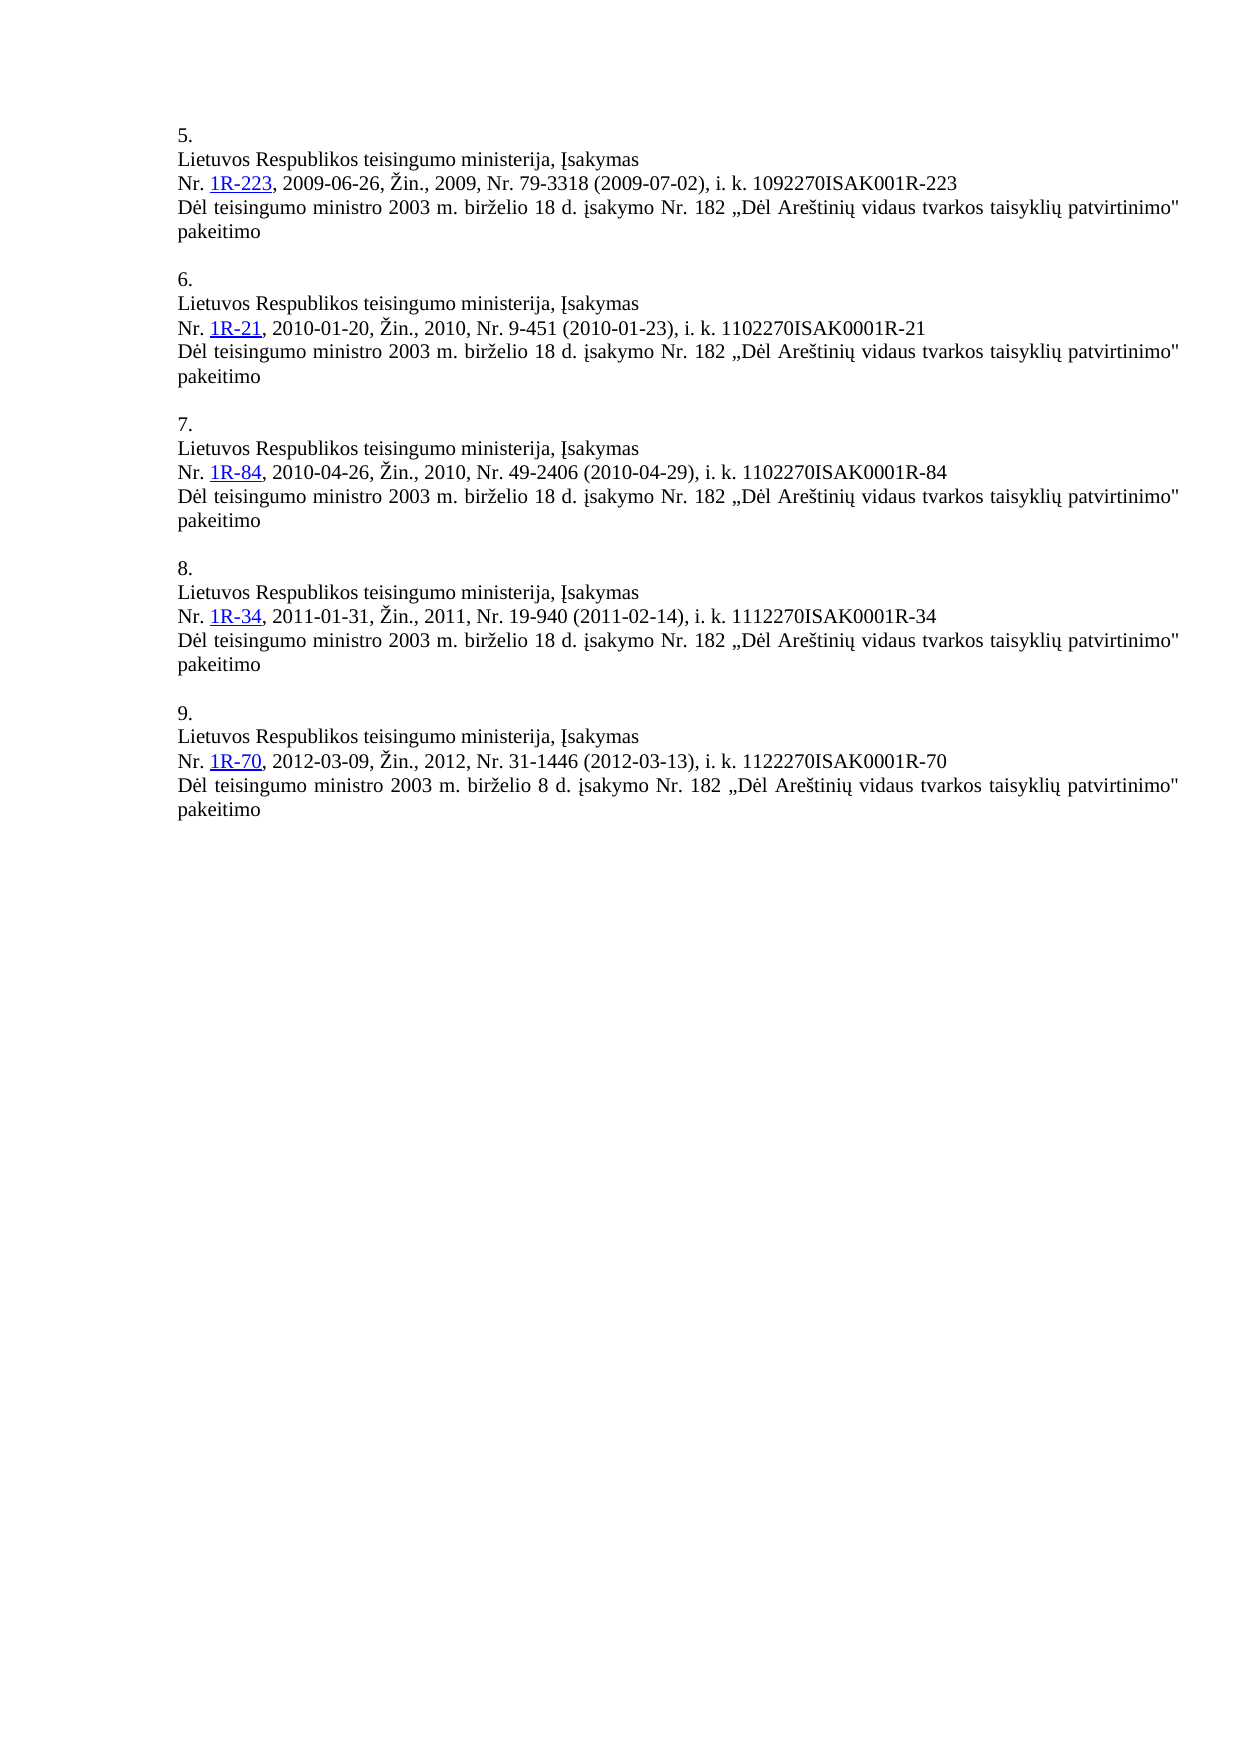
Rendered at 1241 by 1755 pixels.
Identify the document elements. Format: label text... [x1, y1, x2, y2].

text Lietuvos Respublikos teisingumo ministerija, Įsakymas [177, 291, 1181, 315]
text Nr. 1R-223, 2009-06-26, Žin., 2009, Nr. 79-3318 (2009-07-02), i. k. 1092270ISAK001R-223 [177, 171, 1181, 195]
text 9. [177, 700, 1181, 724]
text Lietuvos Respublikos teisingumo ministerija, Įsakymas [177, 436, 1181, 460]
text Dėl teisingumo ministro 2003 m. birželio 18 d. įsakymo Nr. 182 „Dėl Areštinių vidaus tvarkos taisyklių patvirtinimo" pakeitimo [177, 195, 1181, 243]
text Nr. 1R-84, 2010-04-26, Žin., 2010, Nr. 49-2406 (2010-04-29), i. k. 1102270ISAK0001R-84 [177, 460, 1181, 484]
text Lietuvos Respublikos teisingumo ministerija, Įsakymas [177, 580, 1181, 604]
text Nr. 1R-70, 2012-03-09, Žin., 2012, Nr. 31-1446 (2012-03-13), i. k. 1122270ISAK0001R-70 [177, 748, 1181, 773]
text Lietuvos Respublikos teisingumo ministerija, Įsakymas [177, 147, 1181, 171]
text 5. [177, 123, 1181, 147]
text Lietuvos Respublikos teisingumo ministerija, Įsakymas [177, 724, 1181, 748]
text 8. [177, 556, 1181, 580]
text Nr. 1R-34, 2011-01-31, Žin., 2011, Nr. 19-940 (2011-02-14), i. k. 1112270ISAK0001R-34 [177, 604, 1181, 628]
text 7. [177, 412, 1181, 436]
text Dėl teisingumo ministro 2003 m. birželio 8 d. įsakymo Nr. 182 „Dėl Areštinių vidaus tvarkos taisyklių patvirtinimo" pakeitimo [177, 773, 1181, 821]
text Dėl teisingumo ministro 2003 m. birželio 18 d. įsakymo Nr. 182 „Dėl Areštinių vidaus tvarkos taisyklių patvirtinimo" pakeitimo [177, 484, 1181, 532]
text Nr. 1R-21, 2010-01-20, Žin., 2010, Nr. 9-451 (2010-01-23), i. k. 1102270ISAK0001R-21 [177, 315, 1181, 339]
text Dėl teisingumo ministro 2003 m. birželio 18 d. įsakymo Nr. 182 „Dėl Areštinių vidaus tvarkos taisyklių patvirtinimo" pakeitimo [177, 628, 1181, 676]
text Dėl teisingumo ministro 2003 m. birželio 18 d. įsakymo Nr. 182 „Dėl Areštinių vidaus tvarkos taisyklių patvirtinimo" pakeitimo [177, 339, 1181, 388]
text 6. [177, 267, 1181, 291]
